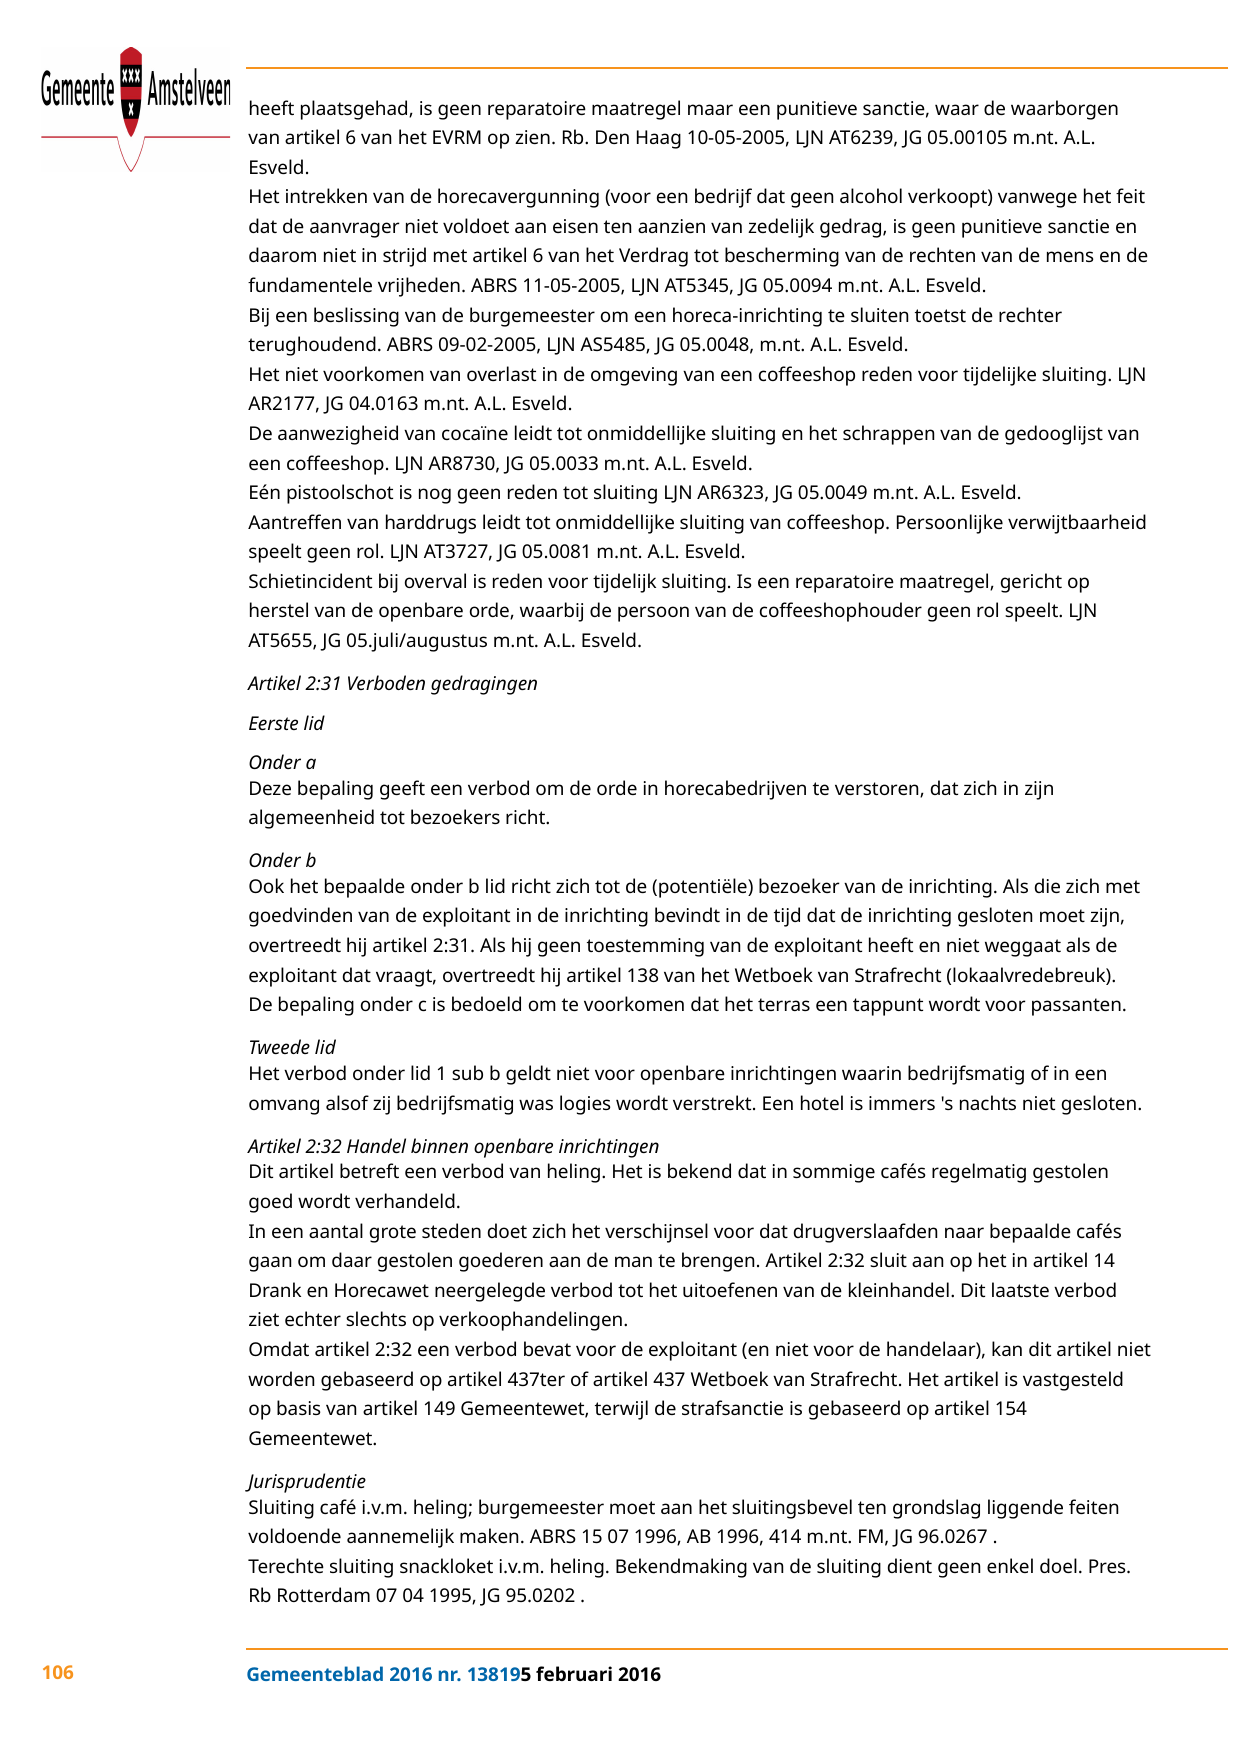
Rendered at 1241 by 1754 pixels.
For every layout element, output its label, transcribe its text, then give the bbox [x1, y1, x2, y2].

text Omdat artikel 2:32 een verbod bevat voor de exploitant (en niet voor de handelaar), kan dit artikel niet worden gebaseerd op artikel 437ter of artikel 437 Wetboek van Strafrecht. Het artikel is vastgesteld op basis van artikel 149 Gemeentewet, terwijl de strafsanctie is gebaseerd op artikel 154 Gemeentewet. [248, 1336, 1152, 1451]
text Bij een beslissing van de burgemeester om een horeca-inrichting te sluiten toetst de rechter terughoudend. ABRS 09-02-2005, LJN AS5485, JG 05.0048, m.nt. A.L. Esveld. [248, 302, 1152, 357]
text Deze bepaling geeft een verbod om de orde in horecabedrijven te verstoren, dat zich in zijn algemeenheid tot bezoekers richt. [248, 775, 1152, 830]
text Onder a [248, 749, 1152, 775]
picture [41, 47, 231, 172]
text Artikel 2:31 Verboden gedragingen [248, 670, 1152, 696]
text Eén pistoolschot is nog geen reden tot sluiting LJN AR6323, JG 05.0049 m.nt. A.L. Esveld. [248, 479, 1152, 505]
text Tweede lid [248, 1034, 1152, 1060]
text De bepaling onder c is bedoeld om te voorkomen dat het terras een tappunt wordt voor passanten. [248, 991, 1152, 1017]
text Het niet voorkomen van overlast in de omgeving van een coffeeshop reden voor tijdelijke sluiting. LJN AR2177, JG 04.0163 m.nt. A.L. Esveld. [248, 361, 1152, 416]
text Jurisprudentie [248, 1468, 1152, 1494]
text Terechte sluiting snackloket i.v.m. heling. Bekendmaking van de sluiting dient geen enkel doel. Pres. Rb Rotterdam 07 04 1995, JG 95.0202 . [248, 1553, 1152, 1608]
text Het verbod onder lid 1 sub b geldt niet voor openbare inrichtingen waarin bedrijfsmatig of in een omvang alsof zij bedrijfsmatig was logies wordt verstrekt. Een hotel is immers 's nachts niet gesloten. [248, 1060, 1152, 1116]
text Eerste lid [248, 710, 1152, 735]
text Sluiting café i.v.m. heling; burgemeester moet aan het sluitingsbevel ten grondslag liggende feiten voldoende aannemelijk maken. ABRS 15 07 1996, AB 1996, 414 m.nt. FM, JG 96.0267 . [248, 1494, 1152, 1549]
text Aantreffen van harddrugs leidt tot onmiddellijke sluiting van coffeeshop. Persoonlijke verwijtbaarheid speelt geen rol. LJN AT3727, JG 05.0081 m.nt. A.L. Esveld. [248, 509, 1152, 564]
text Ook het bepaalde onder b lid richt zich tot de (potentiële) bezoeker van de inrichting. Als die zich met goedvinden van de exploitant in de inrichting bevindt in de tijd dat de inrichting gesloten moet zijn, overtreedt hij artikel 2:31. Als hij geen toestemming van de exploitant heeft en niet weggaat als de exploitant dat vraagt, overtreedt hij artikel 138 van het Wetboek van Strafrecht (lokaalvredebreuk). [248, 873, 1152, 988]
text heeft plaatsgehad, is geen reparatoire maatregel maar een punitieve sanctie, waar de waarborgen van artikel 6 van het EVRM op zien. Rb. Den Haag 10-05-2005, LJN AT6239, JG 05.00105 m.nt. A.L. Esveld. [248, 95, 1152, 180]
text In een aantal grote steden doet zich het verschijnsel voor dat drugverslaafden naar bepaalde cafés gaan om daar gestolen goederen aan de man te brengen. Artikel 2:32 sluit aan op het in artikel 14 Drank en Horecawet neergelegde verbod tot het uitoefenen van de kleinhandel. Dit laatste verbod ziet echter slechts op verkoophandelingen. [248, 1218, 1152, 1332]
text Het intrekken van de horecavergunning (voor een bedrijf dat geen alcohol verkoopt) vanwege het feit dat de aanvrager niet voldoet aan eisen ten aanzien van zedelijk gedrag, is geen punitieve sanctie en daarom niet in strijd met artikel 6 van het Verdrag tot bescherming van de rechten van de mens en de fundamentele vrijheden. ABRS 11-05-2005, LJN AT5345, JG 05.0094 m.nt. A.L. Esveld. [248, 183, 1152, 298]
text Schietincident bij overval is reden voor tijdelijk sluiting. Is een reparatoire maatregel, gericht op herstel van de openbare orde, waarbij de persoon van de coffeeshophouder geen rol speelt. LJN AT5655, JG 05.juli/augustus m.nt. A.L. Esveld. [248, 568, 1152, 653]
text De aanwezigheid van cocaïne leidt tot onmiddellijke sluiting en het schrappen van de gedooglijst van een coffeeshop. LJN AR8730, JG 05.0033 m.nt. A.L. Esveld. [248, 420, 1152, 476]
text Onder b [248, 847, 1152, 873]
text Artikel 2:32 Handel binnen openbare inrichtingen [248, 1133, 1152, 1159]
text Dit artikel betreft een verbod van heling. Het is bekend dat in sommige cafés regelmatig gestolen goed wordt verhandeld. [248, 1159, 1152, 1214]
